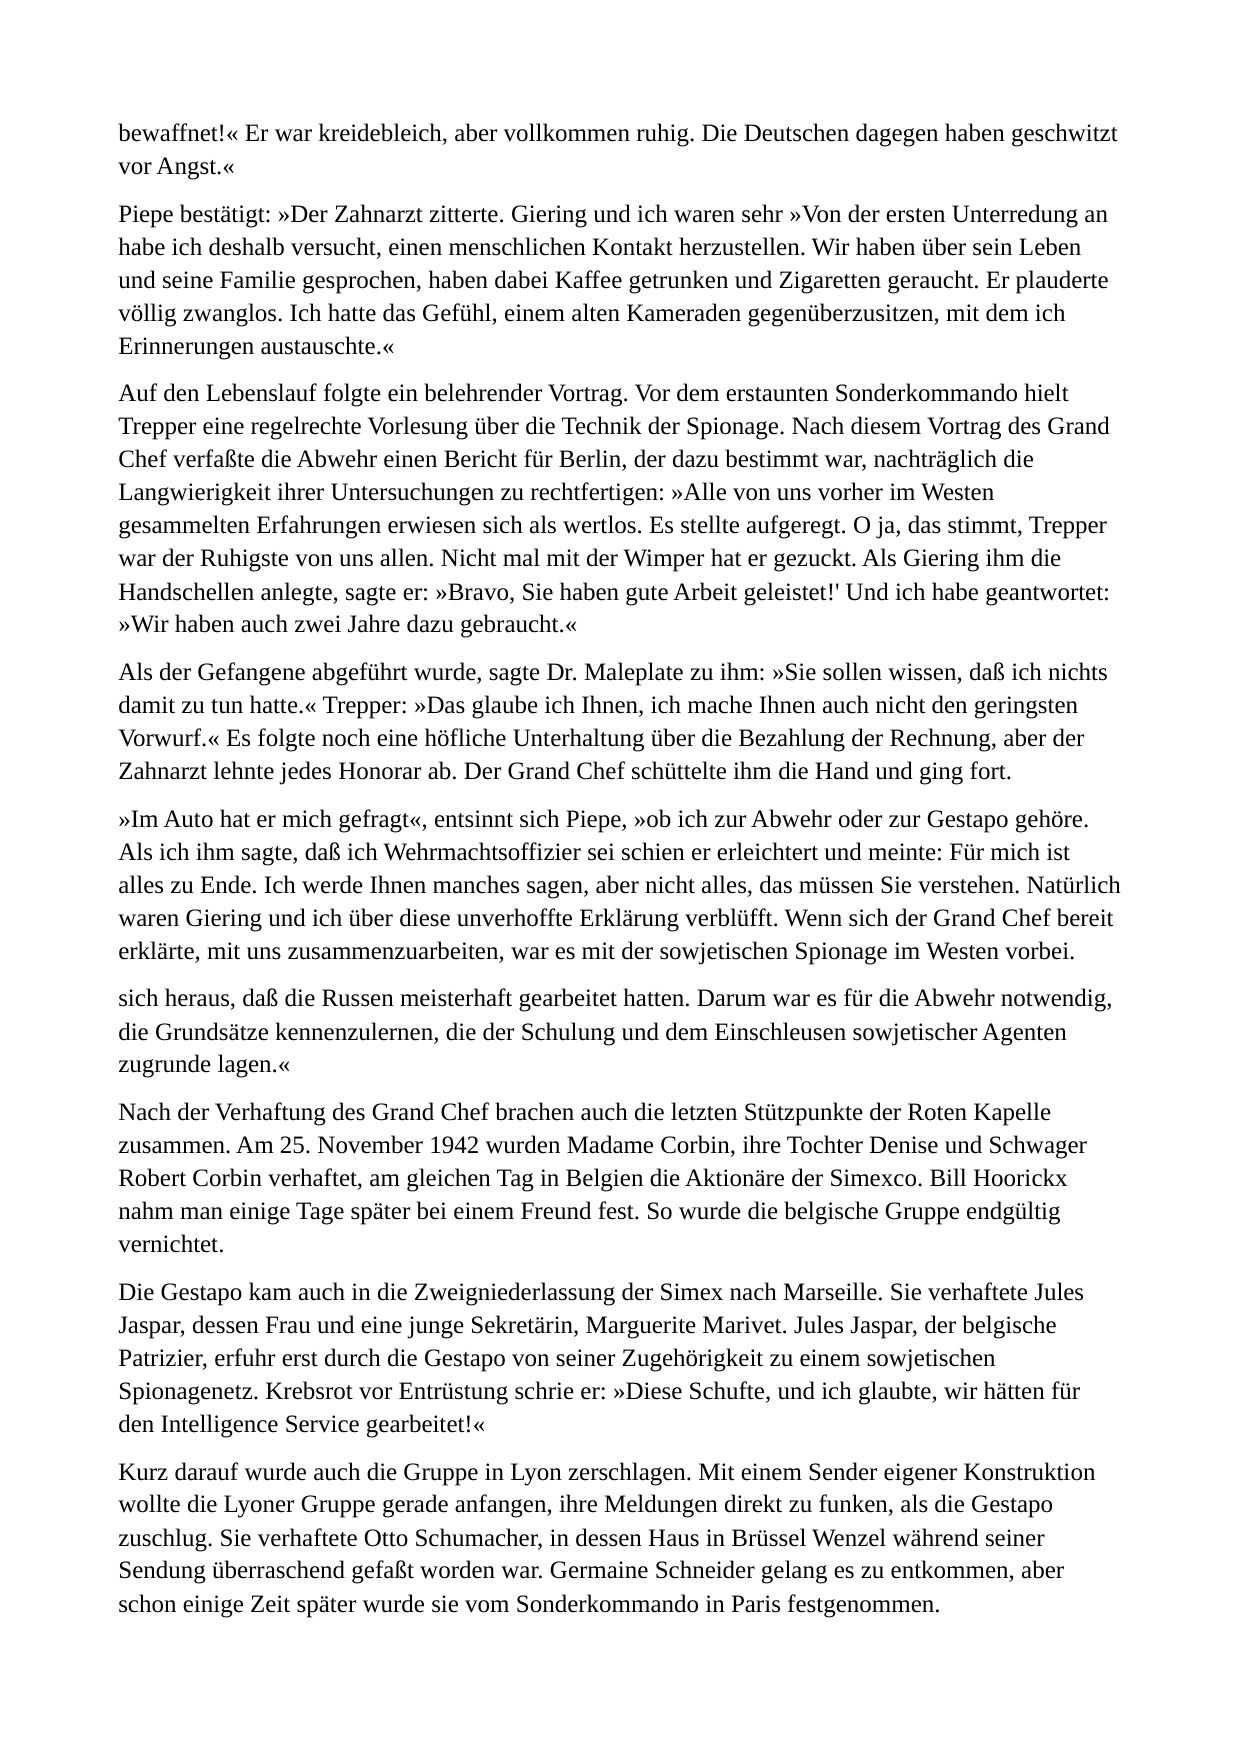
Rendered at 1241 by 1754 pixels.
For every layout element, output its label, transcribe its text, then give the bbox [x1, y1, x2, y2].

text Nach der Verhaftung des Grand Chef brachen auch die letzten Stützpunkte der Roten Kapelle zusammen. Am 25. November 1942 wurden Madame Corbin, ihre Tochter Denise und Schwager Robert Corbin verhaftet, am gleichen Tag in Belgien die Aktionäre der Simexco. Bill Hoorickx nahm man einige Tage später bei einem Freund fest. So wurde die belgische Gruppe endgültig vernichtet. [118, 1097, 1122, 1258]
text Als der Gefangene abgeführt wurde, sagte Dr. Maleplate zu ihm: »Sie sollen wissen, daß ich nichts damit zu tun hatte.« Trepper: »Das glaube ich Ihnen, ich mache Ihnen auch nicht den geringsten Vorwurf.« Es folgte noch eine höfliche Unterhaltung über die Bezahlung der Rechnung, aber der Zahnarzt lehnte jedes Honorar ab. Der Grand Chef schüttelte ihm die Hand und ging fort. [118, 657, 1122, 785]
text sich heraus, daß die Russen meisterhaft gearbeitet hatten. Darum war es für die Abwehr notwendig, die Grundsätze kennenzulernen, die der Schulung und dem Einschleusen sowjetischer Agenten zugrunde lagen.« [118, 983, 1122, 1078]
text Die Gestapo kam auch in die Zweigniederlassung der Simex nach Marseille. Sie verhaftete Jules Jaspar, dessen Frau und eine junge Sekretärin, Marguerite Marivet. Jules Jaspar, der belgische Patrizier, erfuhr erst durch die Gestapo von seiner Zugehörigkeit zu einem sowjetischen Spionagenetz. Krebsrot vor Entrüstung schrie er: »Diese Schufte, und ich glaubte, wir hätten für den Intelligence Service gearbeitet!« [118, 1277, 1122, 1438]
text Auf den Lebenslauf folgte ein belehrender Vortrag. Vor dem erstaunten Sonderkommando hielt Trepper eine regelrechte Vorlesung über die Technik der Spionage. Nach diesem Vortrag des Grand Chef verfaßte die Abwehr einen Bericht für Berlin, der dazu bestimmt war, nachträglich die Langwierigkeit ihrer Untersuchungen zu rechtfertigen: »Alle von uns vorher im Westen gesammelten Erfahrungen erwiesen sich als wertlos. Es stellte aufgeregt. O ja, das stimmt, Trepper war der Ruhigste von uns allen. Nicht mal mit der Wimper hat er gezuckt. Als Giering ihm die Handschellen anlegte, sagte er: »Bravo, Sie haben gute Arbeit geleistet!' Und ich habe geantwortet: »Wir haben auch zwei Jahre dazu gebraucht.« [118, 378, 1122, 638]
text Piepe bestätigt: »Der Zahnarzt zitterte. Giering und ich waren sehr »Von der ersten Unterredung an habe ich deshalb versucht, einen menschlichen Kontakt herzustellen. Wir haben über sein Leben und seine Familie gesprochen, haben dabei Kaffee getrunken und Zigaretten geraucht. Er plauderte völlig zwanglos. Ich hatte das Gefühl, einem alten Kameraden gegenüberzusitzen, mit dem ich Erinnerungen austauschte.« [118, 199, 1122, 359]
text »Im Auto hat er mich gefragt«, entsinnt sich Piepe, »ob ich zur Abwehr oder zur Gestapo gehöre. Als ich ihm sagte, daß ich Wehrmachtsoffizier sei schien er erleichtert und meinte: Für mich ist alles zu Ende. Ich werde Ihnen manches sagen, aber nicht alles, das müssen Sie verstehen. Natürlich waren Giering und ich über diese unverhoffte Erklärung verblüfft. Wenn sich der Grand Chef bereit erklärte, mit uns zusammenzuarbeiten, war es mit der sowjetischen Spionage im Westen vorbei. [118, 804, 1122, 965]
text Kurz darauf wurde auch die Gruppe in Lyon zerschlagen. Mit einem Sender eigener Konstruktion wollte die Lyoner Gruppe gerade anfangen, ihre Meldungen direkt zu funken, als die Gestapo zuschlug. Sie verhaftete Otto Schumacher, in dessen Haus in Brüssel Wenzel während seiner Sendung überraschend gefaßt worden war. Germaine Schneider gelang es zu entkommen, aber schon einige Zeit später wurde sie vom Sonderkommando in Paris festgenommen. [118, 1457, 1122, 1617]
text bewaffnet!« Er war kreidebleich, aber vollkommen ruhig. Die Deutschen dagegen haben geschwitzt vor Angst.« [118, 118, 1122, 180]
